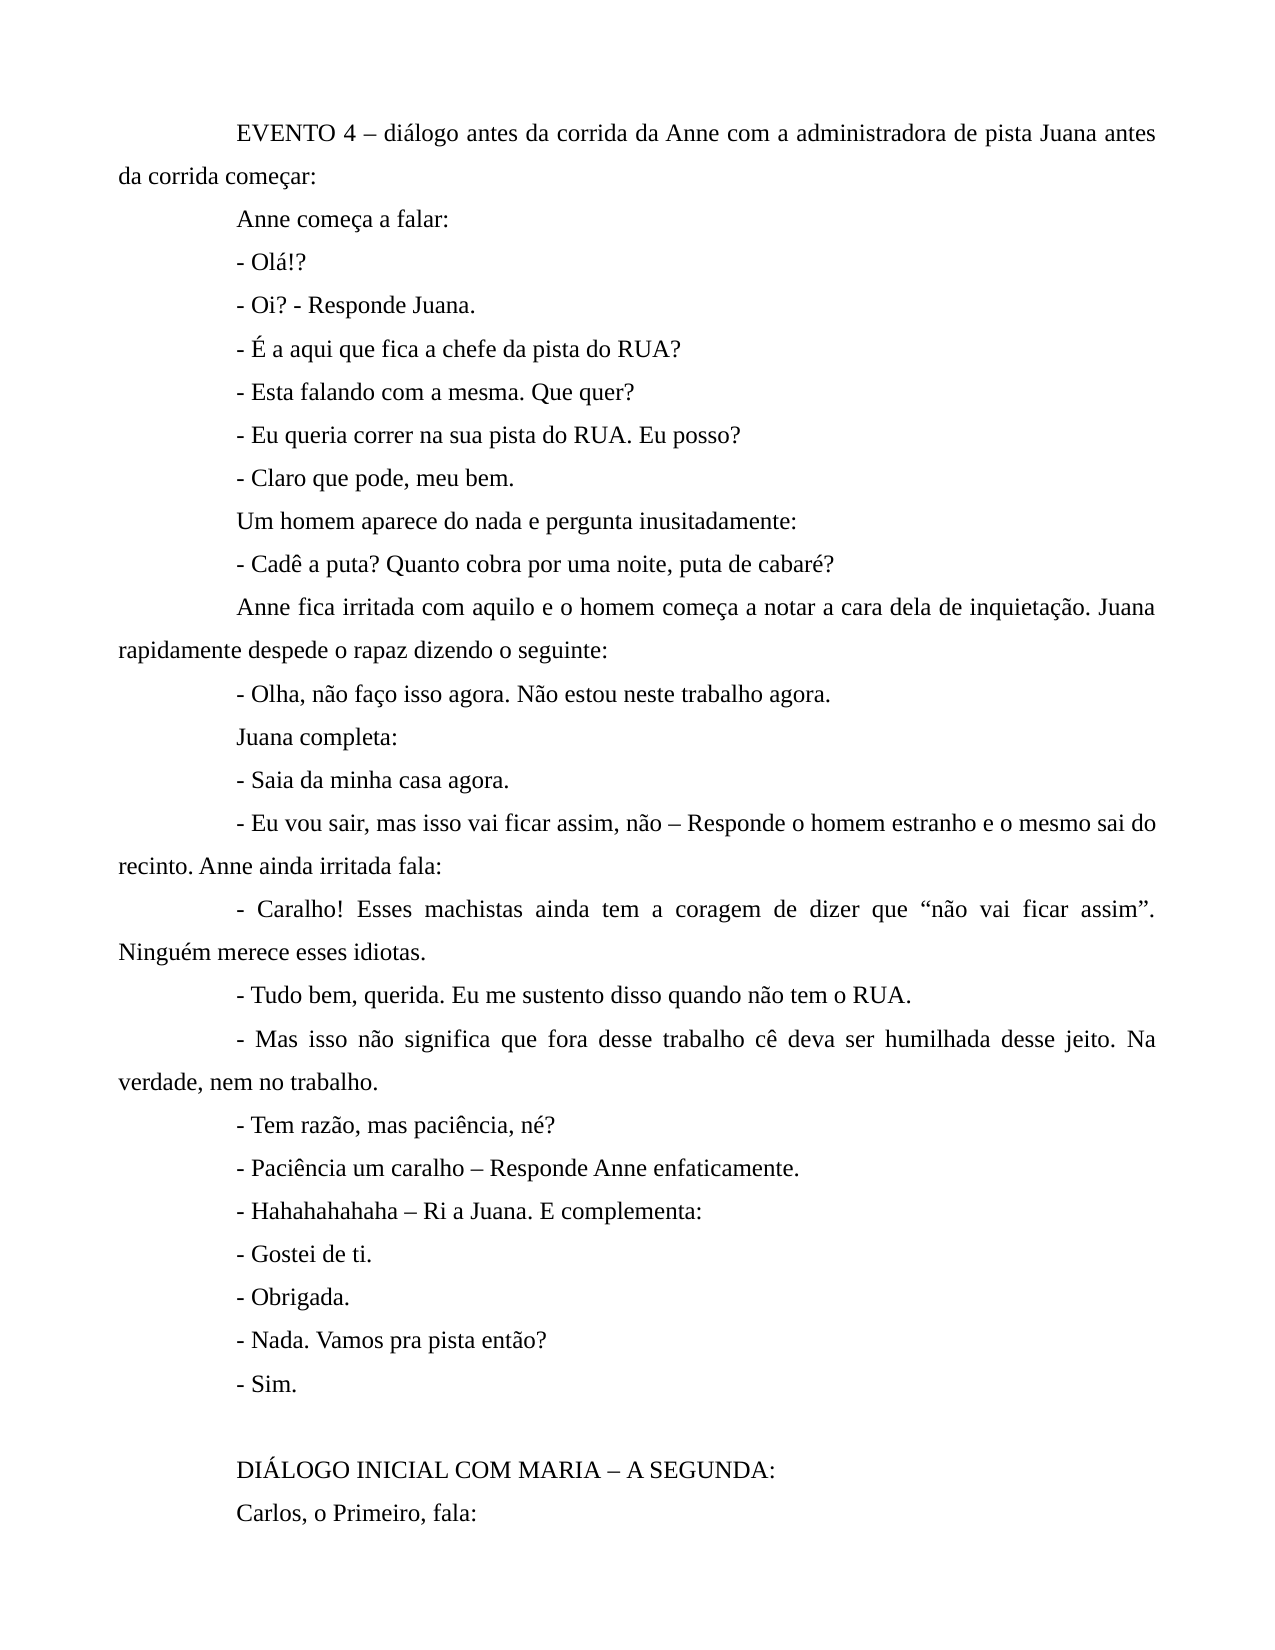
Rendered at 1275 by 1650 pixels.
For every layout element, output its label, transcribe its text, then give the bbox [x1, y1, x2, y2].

text Anne fica irritada com aquilo e o homem começa a notar a cara dela de inquietação. Juana rapidamente despede o rapaz dizendo o seguinte: [118, 592, 1157, 664]
text - Eu vou sair, mas isso vai ficar assim, não – Responde o homem estranho e o mesmo sai do recinto. Anne ainda irritada fala: [118, 808, 1157, 880]
text - Tudo bem, querida. Eu me sustento disso quando não tem o RUA. [118, 981, 1157, 1009]
text - Saia da minha casa agora. [118, 765, 1157, 794]
text Anne começa a falar: [118, 204, 1157, 233]
text - Eu queria correr na sua pista do RUA. Eu posso? [118, 420, 1157, 449]
text - Sim. [118, 1369, 1157, 1397]
text - Obrigada. [118, 1282, 1157, 1311]
text - Tem razão, mas paciência, né? [118, 1110, 1157, 1139]
text - Nada. Vamos pra pista então? [118, 1326, 1157, 1354]
text - Gostei de ti. [118, 1239, 1157, 1268]
text Juana completa: [118, 722, 1157, 751]
text - Paciência um caralho – Responde Anne enfaticamente. [118, 1153, 1157, 1182]
text - Esta falando com a mesma. Que quer? [118, 377, 1157, 406]
text - Olá!? [118, 247, 1157, 276]
text - Caralho! Esses machistas ainda tem a coragem de dizer que “não vai ficar assim”. Ninguém merece esses idiotas. [118, 894, 1157, 966]
text Carlos, o Primeiro, fala: [118, 1498, 1157, 1527]
text - Oi? - Responde Juana. [118, 291, 1157, 319]
text Um homem aparece do nada e pergunta inusitadamente: [118, 506, 1157, 535]
text - Hahahahahaha – Ri a Juana. E complementa: [118, 1196, 1157, 1225]
text - Claro que pode, meu bem. [118, 463, 1157, 492]
text - É a aqui que fica a chefe da pista do RUA? [118, 334, 1157, 362]
text - Olha, não faço isso agora. Não estou neste trabalho agora. [118, 679, 1157, 707]
text DIÁLOGO INICIAL COM MARIA – A SEGUNDA: [118, 1455, 1157, 1484]
text EVENTO 4 – diálogo antes da corrida da Anne com a administradora de pista Juana antes da corrida começar: [118, 118, 1157, 190]
text - Cadê a puta? Quanto cobra por uma noite, puta de cabaré? [118, 549, 1157, 578]
text - Mas isso não significa que fora desse trabalho cê deva ser humilhada desse jeito. Na verdade, nem no trabalho. [118, 1024, 1157, 1096]
